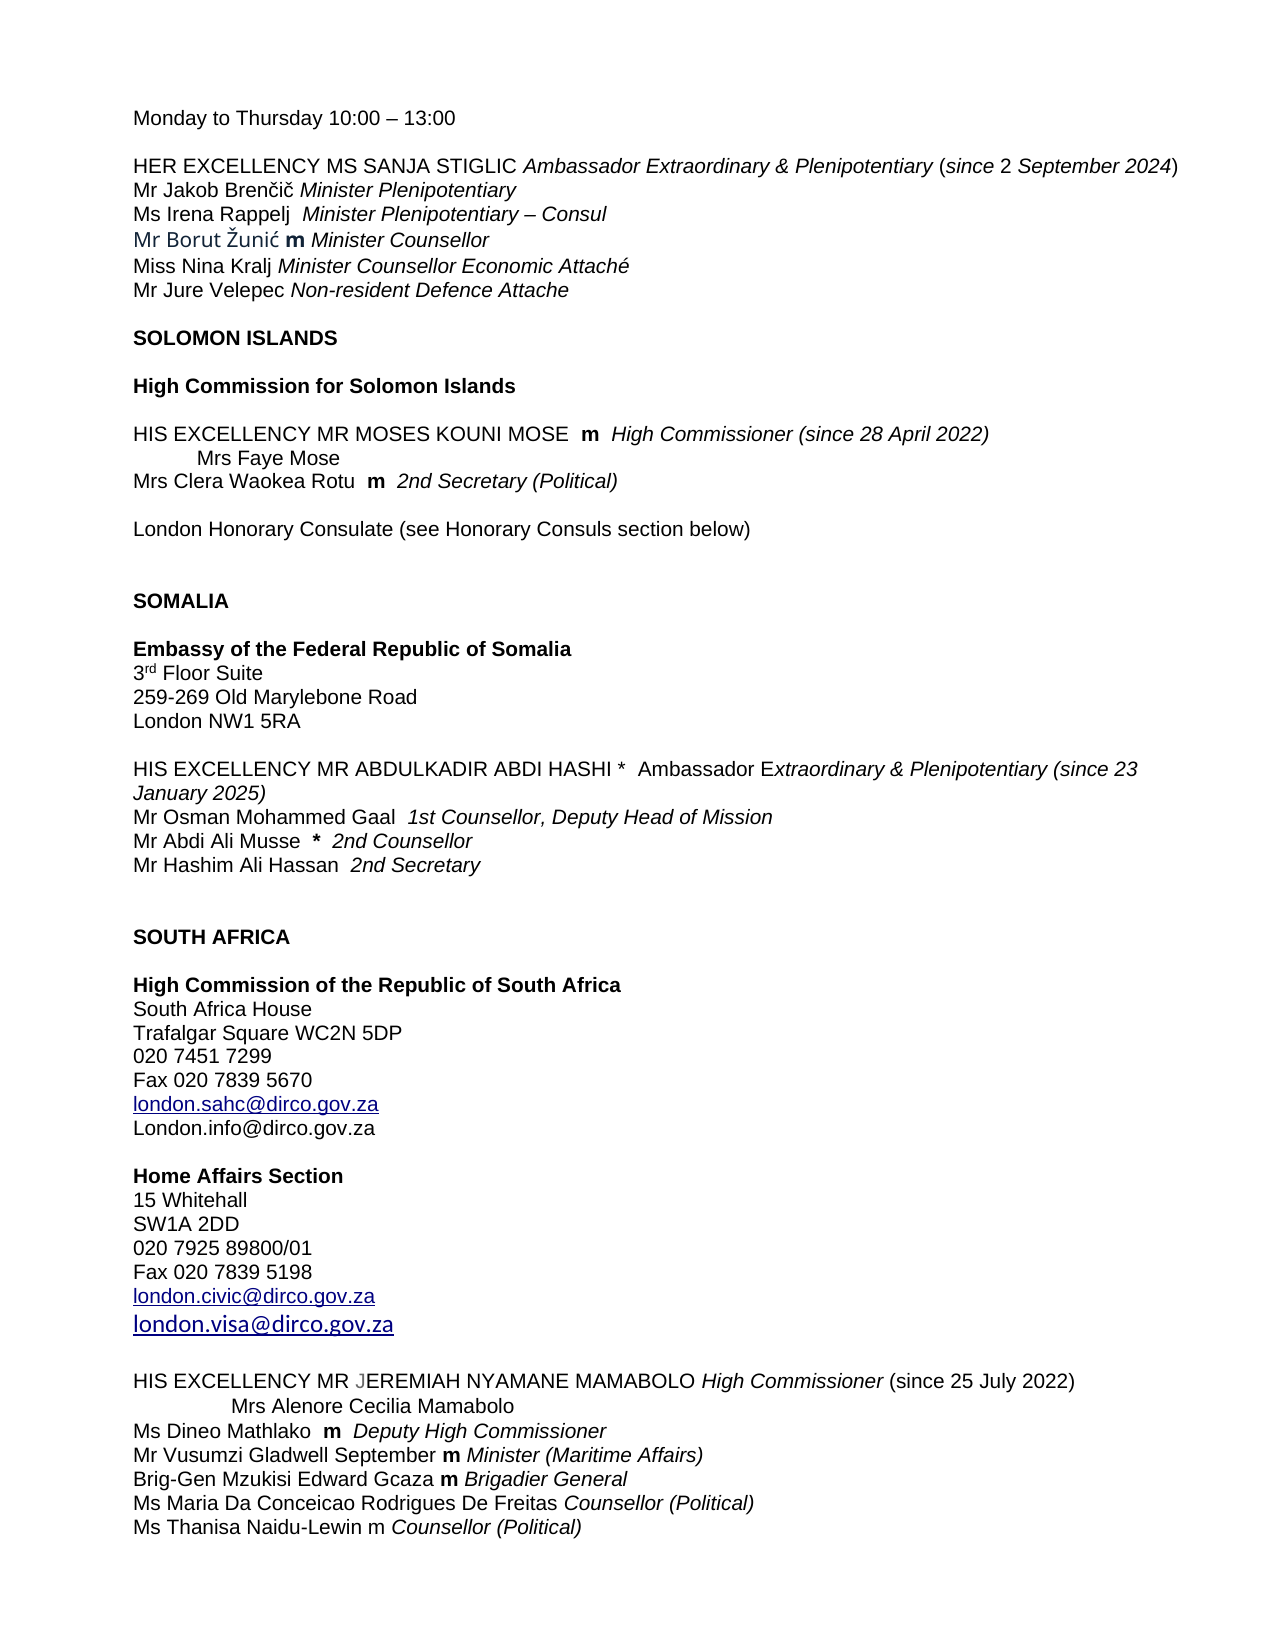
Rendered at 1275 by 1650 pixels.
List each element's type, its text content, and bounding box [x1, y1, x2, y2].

text Fax 020 7839 5670 [133, 1068, 1181, 1092]
text Trafalgar Square WC2N 5DP [133, 1020, 1181, 1044]
text SOMALIA [133, 589, 1181, 613]
text Ms Irena Rappelj Minister Plenipotentiary – Consul [133, 201, 1181, 225]
text london.civic@dirco.gov.za [133, 1284, 1181, 1308]
text 3rd Floor Suite [133, 661, 1181, 685]
text Mr Osman Mohammed Gaal 1st Counsellor, Deputy Head of Mission [133, 805, 1181, 829]
text Miss Nina Kralj Minister Counsellor Economic Attaché [133, 254, 1181, 278]
text 020 7925 89800/01 [133, 1236, 1181, 1260]
text 020 7451 7299 [133, 1044, 1181, 1068]
text SOLOMON ISLANDS [133, 326, 1181, 349]
text Embassy of the Federal Republic of Somalia [133, 637, 1181, 661]
text Monday to Thursday 10:00 – 13:00 [133, 106, 1181, 129]
text SOUTH AFRICA [133, 924, 1181, 948]
text Mrs Faye Mose [133, 445, 1181, 469]
text Ms Maria Da Conceicao Rodrigues De Freitas Counsellor (Political) [133, 1491, 1181, 1515]
text HIS EXCELLENCY MR ABDULKADIR ABDI HASHI * Ambassador Extraordinary & Plenipotentiary (since 23 January 2025) [133, 757, 1181, 805]
text 259-269 Old Marylebone Road [133, 685, 1181, 709]
text HIS EXCELLENCY MR JEREMIAH NYAMANE MAMABOLO High Commissioner (since 25 July 2022) [133, 1369, 1181, 1393]
text Mr Hashim Ali Hassan 2nd Secretary [133, 853, 1181, 877]
text Fax 020 7839 5198 [133, 1260, 1181, 1284]
text Mr Abdi Ali Musse * 2nd Counsellor [133, 829, 1181, 853]
text Ms Dineo Mathlako m Deputy High Commissioner [133, 1419, 1181, 1443]
text SW1A 2DD [133, 1212, 1181, 1236]
text London Honorary Consulate (see Honorary Consuls section below) [133, 517, 1181, 541]
text London NW1 5RA [133, 709, 1181, 733]
text 15 Whitehall [133, 1188, 1181, 1212]
text Mrs Clera Waokea Rotu m 2nd Secretary (Political) [133, 469, 1181, 493]
text Brig-Gen Mzukisi Edward Gcaza m Brigadier General [133, 1467, 1181, 1491]
text Mr Vusumzi Gladwell September m Minister (Maritime Affairs) [133, 1443, 1181, 1467]
text Mrs Alenore Cecilia Mamabolo [133, 1394, 1181, 1418]
text london.visa@dirco.gov.za [133, 1308, 1181, 1338]
text Mr Jure Velepec Non-resident Defence Attache [133, 278, 1181, 302]
text London.info@dirco.gov.za [133, 1116, 1181, 1140]
text london.sahc@dirco.gov.za [133, 1092, 1181, 1116]
text Home Affairs Section [133, 1164, 1181, 1188]
text High Commission of the Republic of South Africa [133, 972, 1181, 996]
text Mr Jakob Brenčič Minister Plenipotentiary [133, 177, 1181, 201]
text HIS EXCELLENCY MR MOSES KOUNI MOSE m High Commissioner (since 28 April 2022) [133, 421, 1181, 445]
text Ms Thanisa Naidu-Lewin m Counsellor (Political) [133, 1515, 1181, 1539]
text HER EXCELLENCY MS SANJA STIGLIC Ambassador Extraordinary & Plenipotentiary (since 2 September 2024) [133, 153, 1181, 177]
text Mr Borut Žunić m Minister Counsellor [133, 225, 1181, 254]
text South Africa House [133, 996, 1181, 1020]
text High Commission for Solomon Islands [133, 373, 1181, 397]
